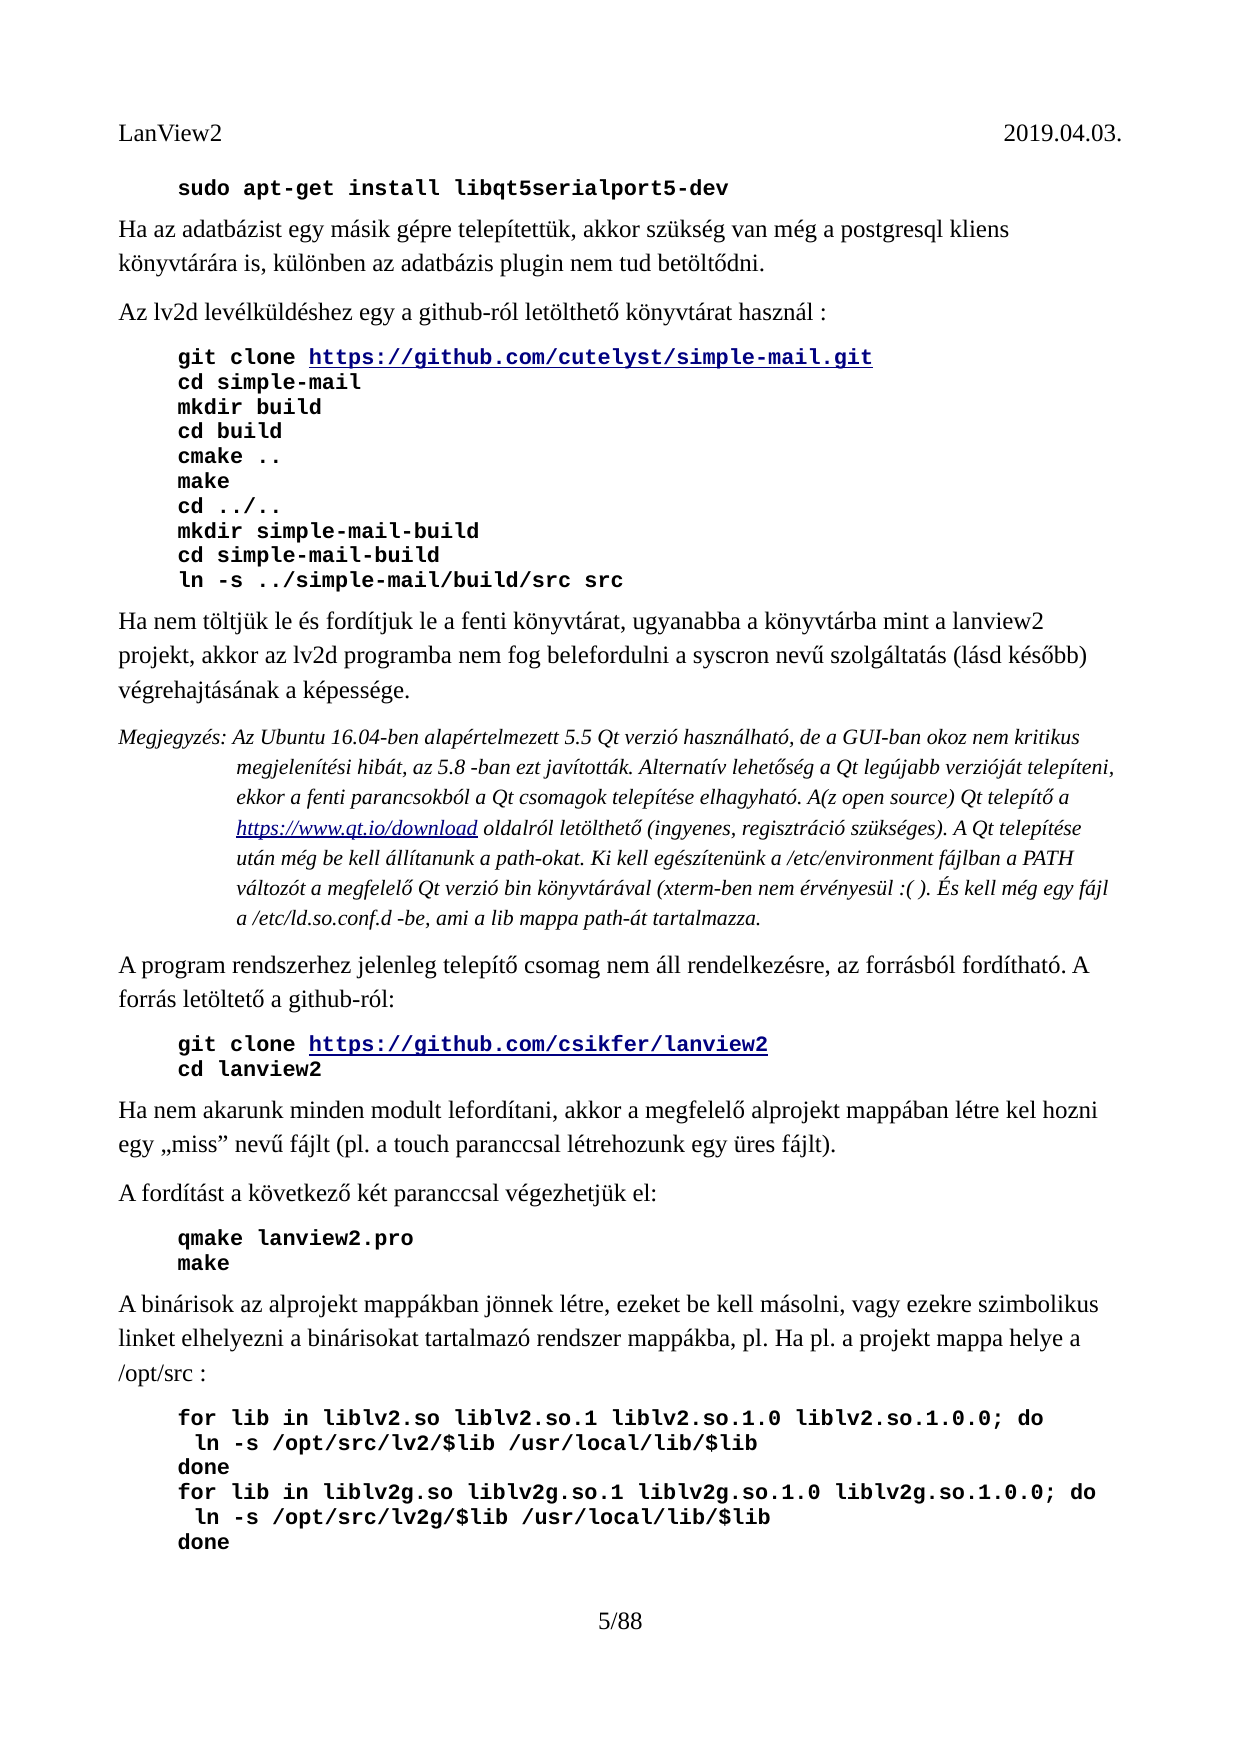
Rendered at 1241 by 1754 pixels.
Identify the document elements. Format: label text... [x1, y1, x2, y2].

text Ha az adatbázist egy másik gépre telepítettük, akkor szükség van még a postgresql kliens könyvtárára is, különben az adatbázis plugin nem tud betöltődni. [118, 214, 1122, 277]
text Megjegyzés: Az Ubuntu 16.04-ben alapértelmezett 5.5 Qt verzió használható, de a GUI-ban okoz nem kritikus megjelenítési hibát, az 5.8 -ban ezt javították. Alternatív lehetőség a Qt legújabb verzióját telepíteni, ekkor a fenti parancsokból a Qt csomagok telepítése elhagyható. A(z open source) Qt telepítő a https://www.qt.io/download oldalról letölthető (ingyenes, regisztráció szükséges). A Qt telepítése után még be kell állítanunk a path-okat. Ki kell egészítenünk a /etc/environment fájlban a PATH változót a megfelelő Qt verzió bin könyvtárával (xterm-ben nem érvényesül :( ). És kell még egy fájl a /etc/ld.so.conf.d -be, ami a lib mappa path-át tartalmazza. [118, 724, 1122, 930]
text A program rendszerhez jelenleg telepítő csomag nem áll rendelkezésre, az forrásból fordítható. A forrás letöltető a github-ról: [118, 950, 1122, 1013]
text git clone https://github.com/csikfer/lanview2 cd lanview2 [177, 1033, 1122, 1083]
text Az lv2d levélküldéshez egy a github-ról letölthető könyvtárat használ : [118, 297, 1122, 326]
text Ha nem töltjük le és fordítjuk le a fenti könyvtárat, ugyanabba a könyvtárba mint a lanview2 projekt, akkor az lv2d programba nem fog belefordulni a syscron nevű szolgáltatás (lásd később) végrehajtásának a képessége. [118, 606, 1122, 704]
text Ha nem akarunk minden modult lefordítani, akkor a megfelelő alprojekt mappában létre kel hozni egy „miss” nevű fájlt (pl. a touch paranccsal létrehozunk egy üres fájlt). [118, 1095, 1122, 1158]
text A binárisok az alprojekt mappákban jönnek létre, ezeket be kell másolni, vagy ezekre szimbolikus linket elhelyezni a binárisokat tartalmazó rendszer mappákba, pl. Ha pl. a projekt mappa helye a /opt/src : [118, 1289, 1122, 1387]
text qmake lanview2.pro make [177, 1227, 1122, 1277]
text sudo apt-get install libqt5serialport5-dev [177, 177, 1122, 202]
text for lib in liblv2.so liblv2.so.1 liblv2.so.1.0 liblv2.so.1.0.0; do ln -s /opt/src/lv2/$lib /usr/local/lib/$lib done [177, 1407, 1122, 1481]
text A fordítást a következő két paranccsal végezhetjük el: [118, 1178, 1122, 1207]
text for lib in liblv2g.so liblv2g.so.1 liblv2g.so.1.0 liblv2g.so.1.0.0; do ln -s /opt/src/lv2g/$lib /usr/local/lib/$lib done [177, 1481, 1122, 1556]
text git clone https://github.com/cutelyst/simple-mail.git cd simple-mail mkdir build cd build cmake .. make cd ../.. mkdir simple-mail-build cd simple-mail-build ln -s ../simple-mail/build/src src [177, 346, 1122, 594]
